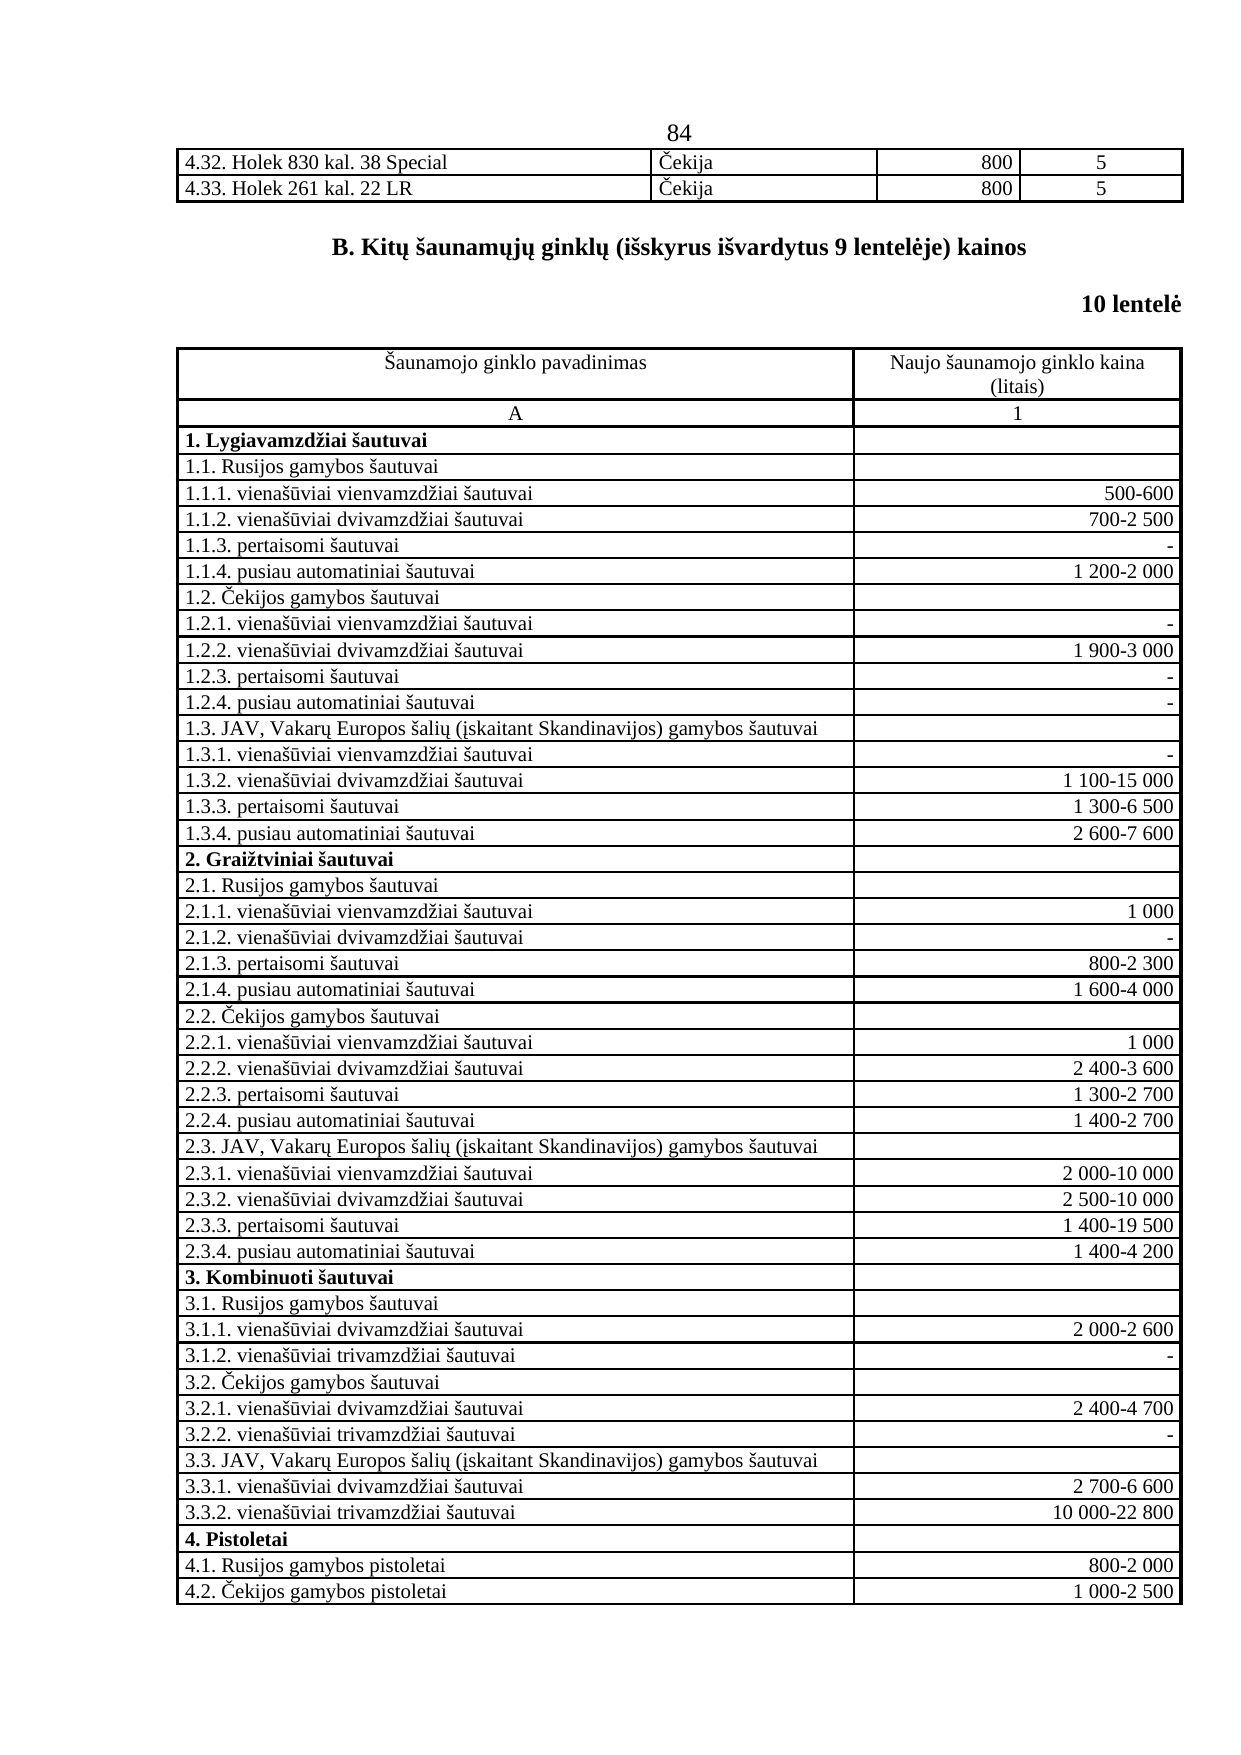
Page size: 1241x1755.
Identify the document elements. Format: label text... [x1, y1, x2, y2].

table_cell [855, 1448, 1179, 1472]
table_cell 3.3.1. vienašūviai dvivamzdžiai šautuvai [179, 1474, 853, 1498]
table_cell 1.1. Rusijos gamybos šautuvai [179, 455, 853, 478]
table_cell 2.1.2. vienašūviai dvivamzdžiai šautuvai [179, 925, 853, 949]
table_cell 1 600-4 000 [855, 978, 1179, 1001]
table_cell 800-2 000 [855, 1553, 1179, 1577]
table_cell - [855, 533, 1179, 557]
table_cell 1 300-2 700 [855, 1082, 1179, 1106]
table_cell 1 000 [855, 899, 1179, 923]
table_cell 800-2 300 [855, 951, 1179, 975]
table_cell [855, 873, 1179, 897]
table_cell 1 000 [855, 1030, 1179, 1054]
table_cell - [855, 925, 1179, 949]
table_cell [855, 1370, 1179, 1394]
table_cell 2 600-7 600 [855, 821, 1179, 844]
table_cell 2.1.4. pusiau automatiniai šautuvai [179, 978, 853, 1001]
table_header Naujo šaunamojo ginklo kaina (litais) [855, 350, 1179, 398]
table_cell 2.3. JAV, Vakarų Europos šalių (įskaitant Skandinavijos) gamybos šautuvai [179, 1134, 853, 1158]
table_cell 2.2.1. vienašūviai vienvamzdžiai šautuvai [179, 1030, 853, 1054]
table_cell 2.3.1. vienašūviai vienvamzdžiai šautuvai [179, 1160, 853, 1184]
table_cell 800 [878, 176, 1019, 200]
table_cell 3.2.1. vienašūviai dvivamzdžiai šautuvai [179, 1396, 853, 1420]
table_cell 2 500-10 000 [855, 1187, 1179, 1211]
table_cell 3.1. Rusijos gamybos šautuvai [179, 1291, 853, 1315]
table_cell 800 [878, 150, 1019, 174]
table_cell 2.3.4. pusiau automatiniai šautuvai [179, 1239, 853, 1263]
table_cell - [855, 611, 1179, 635]
table_cell - [855, 690, 1179, 714]
table_cell 3.2. Čekijos gamybos šautuvai [179, 1370, 853, 1394]
table_cell - [855, 742, 1179, 766]
table_cell 2.1. Rusijos gamybos šautuvai [179, 873, 853, 897]
table_cell 1.3.1. vienašūviai vienvamzdžiai šautuvai [179, 742, 853, 766]
text 10 lentelė [177, 289, 1181, 318]
table_cell 2. Graižtviniai šautuvai [179, 847, 853, 871]
table_cell 10 000-22 800 [855, 1500, 1179, 1524]
table_cell [855, 1526, 1179, 1551]
table_cell 2.2.4. pusiau automatiniai šautuvai [179, 1108, 853, 1132]
table_cell 1 200-2 000 [855, 559, 1179, 583]
table_cell 5 [1021, 150, 1181, 174]
table_cell 2.2.2. vienašūviai dvivamzdžiai šautuvai [179, 1056, 853, 1080]
table_cell 700-2 500 [855, 507, 1179, 531]
table_cell 1.1.1. vienašūviai vienvamzdžiai šautuvai [179, 481, 853, 505]
table_cell 1. Lygiavamzdžiai šautuvai [179, 428, 853, 452]
table_cell [855, 455, 1179, 478]
table_cell 3.1.1. vienašūviai dvivamzdžiai šautuvai [179, 1317, 853, 1341]
table_cell [855, 1004, 1179, 1028]
table_cell 2 400-4 700 [855, 1396, 1179, 1420]
table_cell 2.3.3. pertaisomi šautuvai [179, 1213, 853, 1237]
table_cell [855, 1265, 1179, 1289]
table_cell 2.1.1. vienašūviai vienvamzdžiai šautuvai [179, 899, 853, 923]
table_cell 5 [1021, 176, 1181, 200]
table_cell 2.2.3. pertaisomi šautuvai [179, 1082, 853, 1106]
table_cell 1.3.3. pertaisomi šautuvai [179, 794, 853, 818]
table_cell [855, 1291, 1179, 1315]
table_cell - [855, 664, 1179, 688]
table_cell [855, 716, 1179, 740]
table_cell 1 400-4 200 [855, 1239, 1179, 1263]
table_cell 500-600 [855, 481, 1179, 505]
table_cell Čekija [652, 150, 876, 174]
table_cell 1.3.2. vienašūviai dvivamzdžiai šautuvai [179, 768, 853, 792]
table_cell 1 000-2 500 [855, 1579, 1179, 1603]
table_cell [855, 585, 1179, 609]
table_cell [855, 847, 1179, 871]
table_cell A [179, 401, 852, 425]
table_cell 4.33. Holek 261 kal. 22 LR [179, 176, 650, 200]
table_cell 1.1.3. pertaisomi šautuvai [179, 533, 853, 557]
table_cell 3.2.2. vienašūviai trivamzdžiai šautuvai [179, 1422, 853, 1446]
table_cell 1 400-19 500 [855, 1213, 1179, 1237]
table_cell 4.2. Čekijos gamybos pistoletai [179, 1579, 853, 1603]
table_cell 1.1.2. vienašūviai dvivamzdžiai šautuvai [179, 507, 853, 531]
table_cell 2 000-2 600 [855, 1317, 1179, 1341]
table_cell [855, 1134, 1179, 1158]
table_cell - [855, 1344, 1179, 1367]
table_cell 3.3. JAV, Vakarų Europos šalių (įskaitant Skandinavijos) gamybos šautuvai [179, 1448, 853, 1472]
table_cell 4.32. Holek 830 kal. 38 Special [179, 150, 650, 174]
text B. Kitų šaunamųjų ginklų (išskyrus išvardytus 9 lentelėje) kainos [177, 232, 1181, 261]
table_cell 3.1.2. vienašūviai trivamzdžiai šautuvai [179, 1344, 853, 1367]
table_cell 1.2.1. vienašūviai vienvamzdžiai šautuvai [179, 611, 853, 635]
table_cell 1.2.2. vienašūviai dvivamzdžiai šautuvai [179, 638, 853, 662]
table_cell 2.3.2. vienašūviai dvivamzdžiai šautuvai [179, 1187, 853, 1211]
table_cell 1 900-3 000 [855, 638, 1179, 662]
table_cell 1.1.4. pusiau automatiniai šautuvai [179, 559, 853, 583]
table_cell 1 300-6 500 [855, 794, 1179, 818]
table_cell 1 100-15 000 [855, 768, 1179, 792]
table_cell 1.2. Čekijos gamybos šautuvai [179, 585, 853, 609]
table_cell 3.3.2. vienašūviai trivamzdžiai šautuvai [179, 1500, 853, 1524]
table_cell 4.1. Rusijos gamybos pistoletai [179, 1553, 853, 1577]
table_cell - [855, 1422, 1179, 1446]
table_cell Čekija [652, 176, 876, 200]
table_cell 2 400-3 600 [855, 1056, 1179, 1080]
table_cell 2 000-10 000 [855, 1160, 1179, 1184]
table_cell 1.3.4. pusiau automatiniai šautuvai [179, 821, 853, 844]
table_cell 1 [855, 401, 1179, 425]
table_cell 4. Pistoletai [179, 1526, 853, 1551]
table_cell 3. Kombinuoti šautuvai [179, 1265, 853, 1289]
table_cell 2.2. Čekijos gamybos šautuvai [179, 1004, 853, 1028]
table_cell 1.2.4. pusiau automatiniai šautuvai [179, 690, 853, 714]
table_cell 1.2.3. pertaisomi šautuvai [179, 664, 853, 688]
table_header Šaunamojo ginklo pavadinimas [179, 350, 852, 398]
table_cell 1 400-2 700 [855, 1108, 1179, 1132]
table_cell 2 700-6 600 [855, 1474, 1179, 1498]
table_cell [855, 428, 1179, 452]
table_cell 2.1.3. pertaisomi šautuvai [179, 951, 853, 975]
table_cell 1.3. JAV, Vakarų Europos šalių (įskaitant Skandinavijos) gamybos šautuvai [179, 716, 853, 740]
